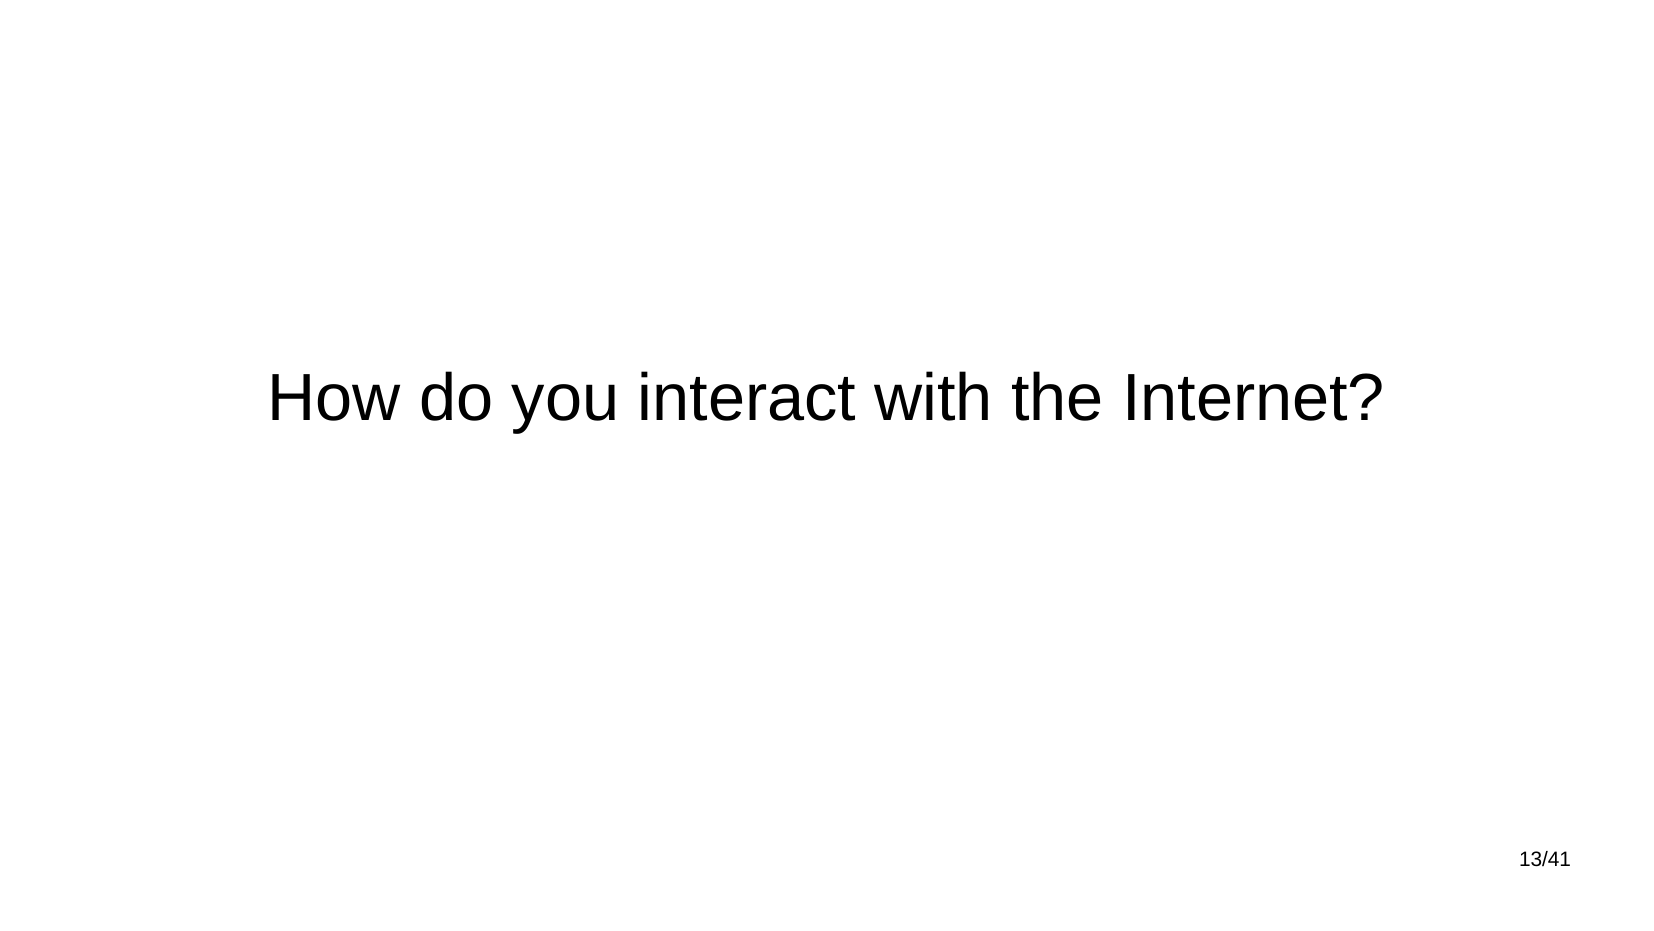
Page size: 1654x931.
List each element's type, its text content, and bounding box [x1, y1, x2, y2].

subtitle How do you interact with the Internet? [82, 37, 1571, 757]
